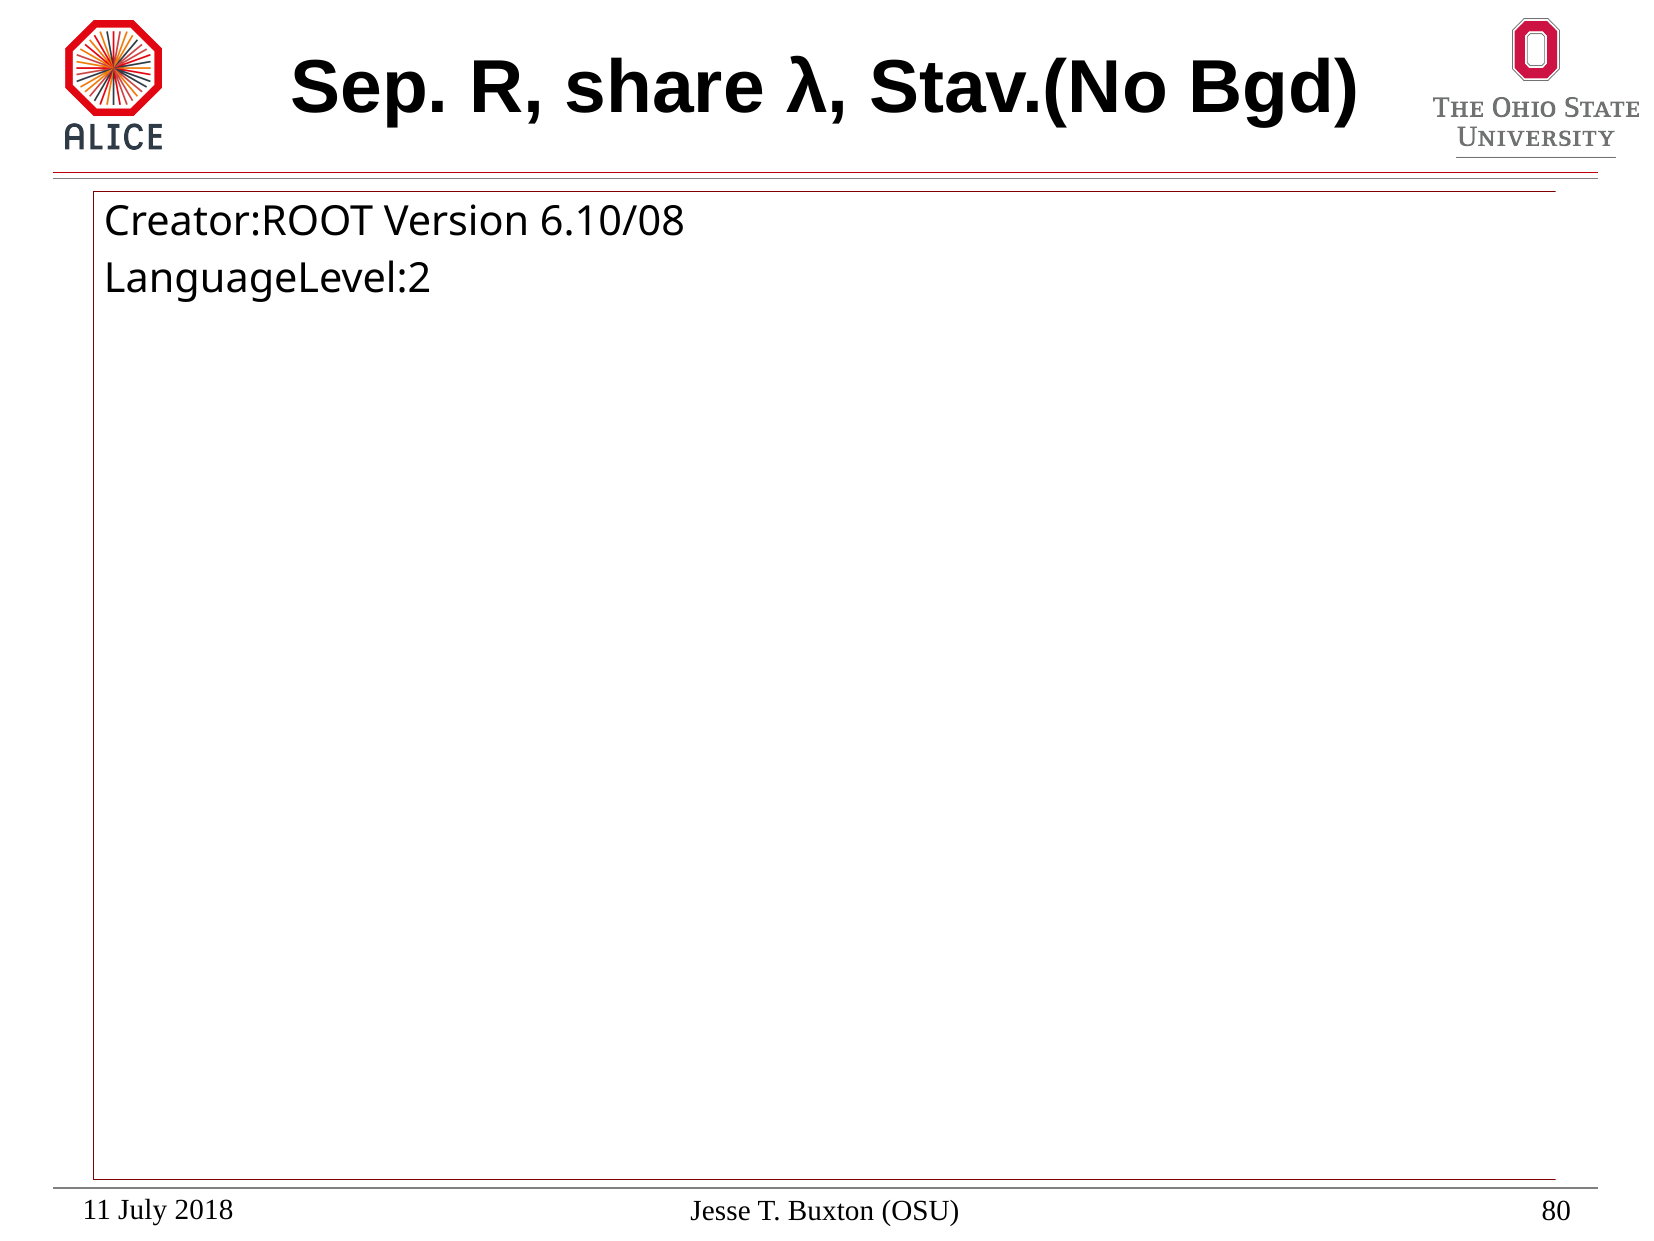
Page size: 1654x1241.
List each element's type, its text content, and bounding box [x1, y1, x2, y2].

picture [1513, 5, 1642, 171]
picture [65, 20, 137, 150]
picture [90, 188, 1556, 1180]
title Sep. R, share λ, Stav.(No Bgd) [137, 1, 1513, 172]
